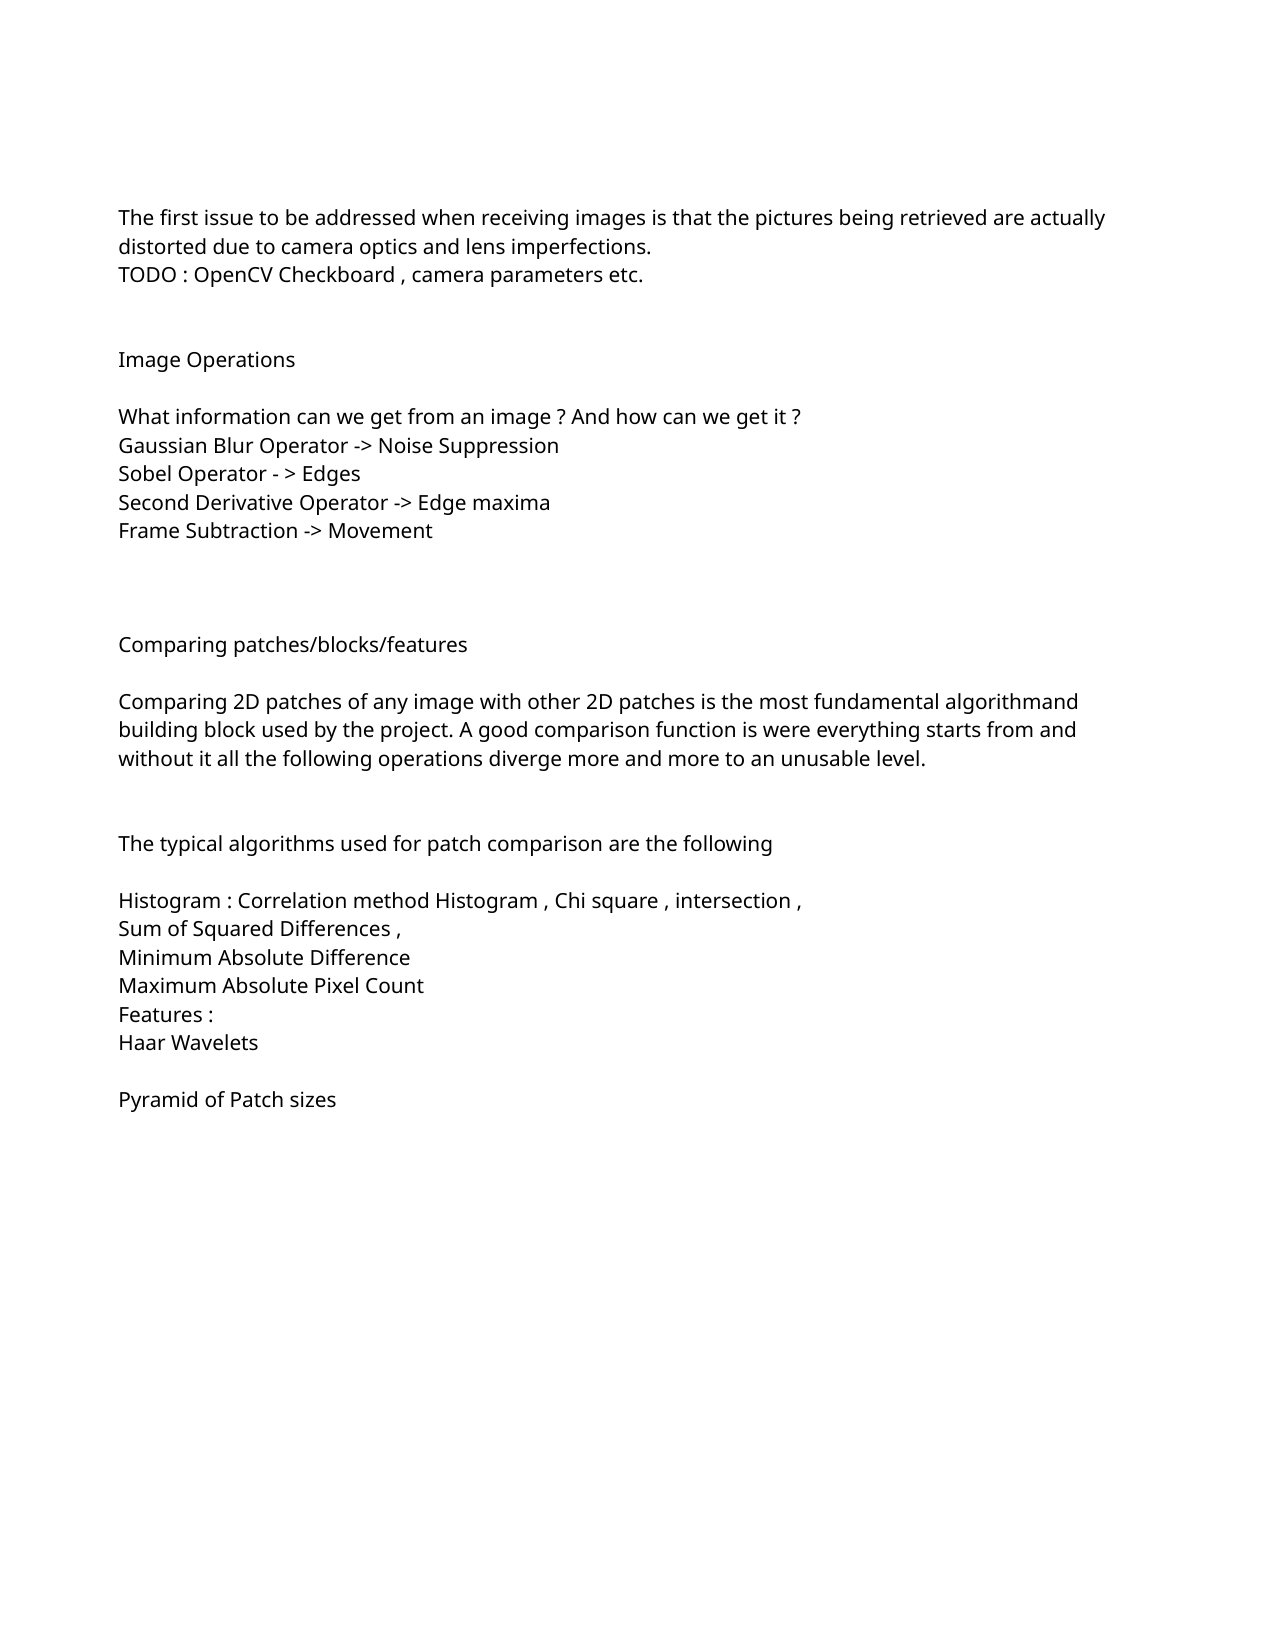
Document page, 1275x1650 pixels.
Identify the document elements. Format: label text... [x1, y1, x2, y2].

text Minimum Absolute Difference [118, 943, 1157, 971]
text Histogram : Correlation method Histogram , Chi square , intersection , [118, 886, 1157, 914]
text Comparing 2D patches of any image with other 2D patches is the most fundamental algorithmand building block used by the project. A good comparison function is were everything starts from and without it all the following operations diverge more and more to an unusable level. [118, 687, 1157, 772]
text Sum of Squared Differences , [118, 914, 1157, 943]
text Haar Wavelets [118, 1028, 1157, 1057]
text Maximum Absolute Pixel Count [118, 971, 1157, 1000]
text Comparing patches/blocks/features [118, 630, 1157, 658]
text Features : [118, 1000, 1157, 1028]
text Frame Subtraction -> Movement [118, 516, 1157, 545]
text The typical algorithms used for patch comparison are the following [118, 829, 1157, 857]
text Image Operations [118, 346, 1157, 374]
text Sobel Operator - > Edges [118, 459, 1157, 488]
text Gaussian Blur Operator -> Noise Suppression [118, 431, 1157, 459]
text Second Derivative Operator -> Edge maxima [118, 488, 1157, 516]
text What information can we get from an image ? And how can we get it ? [118, 402, 1157, 431]
text The first issue to be addressed when receiving images is that the pictures being retrieved are actually distorted due to camera optics and lens imperfections. [118, 203, 1157, 260]
text TODO : OpenCV Checkboard , camera parameters etc. [118, 260, 1157, 289]
text Pyramid of Patch sizes [118, 1085, 1157, 1113]
